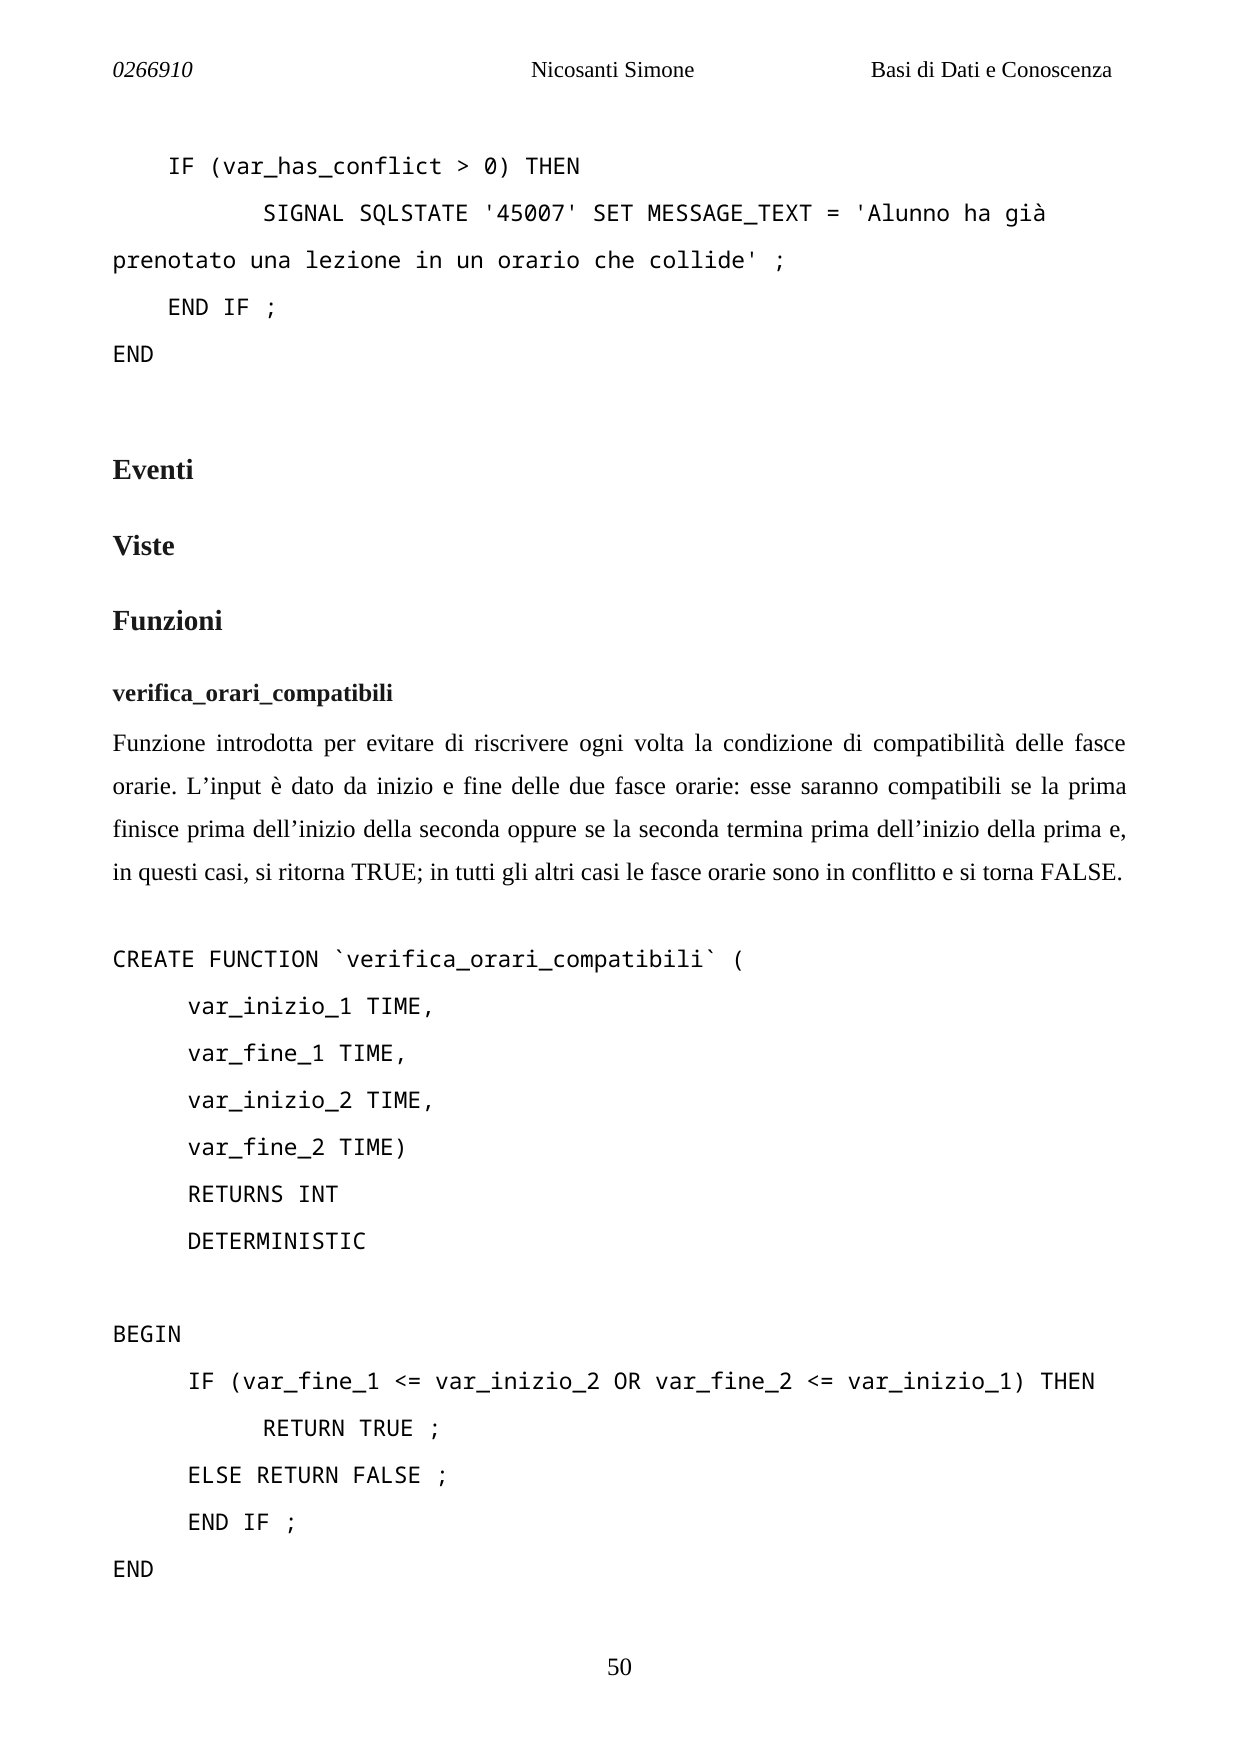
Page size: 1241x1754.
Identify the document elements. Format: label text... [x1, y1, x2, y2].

subtitle Viste [112, 528, 1128, 561]
text BEGIN [112, 1318, 1128, 1350]
text var_fine_2 TIME) [112, 1131, 1128, 1162]
text CREATE FUNCTION `verifica_orari_compatibili` ( [112, 943, 1128, 975]
subtitle Eventi [112, 452, 1128, 486]
text RETURNS INT [112, 1178, 1128, 1209]
text IF (var_has_conflict > 0) THEN [112, 150, 1128, 181]
text var_fine_1 TIME, [112, 1037, 1128, 1068]
text var_inizio_1 TIME, [112, 990, 1128, 1022]
text END [112, 1553, 1128, 1584]
text DETERMINISTIC [112, 1225, 1128, 1256]
text var_inizio_2 TIME, [112, 1084, 1128, 1115]
text RETURN TRUE ; [112, 1412, 1128, 1443]
text END IF ; [112, 1506, 1128, 1537]
text IF (var_fine_1 <= var_inizio_2 OR var_fine_2 <= var_inizio_1) THEN [112, 1365, 1128, 1397]
subtitle Funzioni [112, 603, 1128, 637]
text SIGNAL SQLSTATE '45007' SET MESSAGE_TEXT = 'Alunno ha già prenotato una lezione in un orario che collide' ; [112, 197, 1128, 275]
subtitle verifica_orari_compatibili [112, 678, 1128, 707]
text Funzione introdotta per evitare di riscrivere ogni volta la condizione di compatibilità delle fasce orarie. L’input è dato da inizio e fine delle due fasce orarie: esse saranno compatibili se la prima finisce prima dell’inizio della seconda oppure se la seconda termina prima dell’inizio della prima e, in questi casi, si ritorna TRUE; in tutti gli altri casi le fasce orarie sono in conflitto e si torna FALSE. [112, 728, 1128, 886]
text END [112, 337, 1128, 369]
text ELSE RETURN FALSE ; [112, 1459, 1128, 1490]
text END IF ; [112, 291, 1128, 322]
